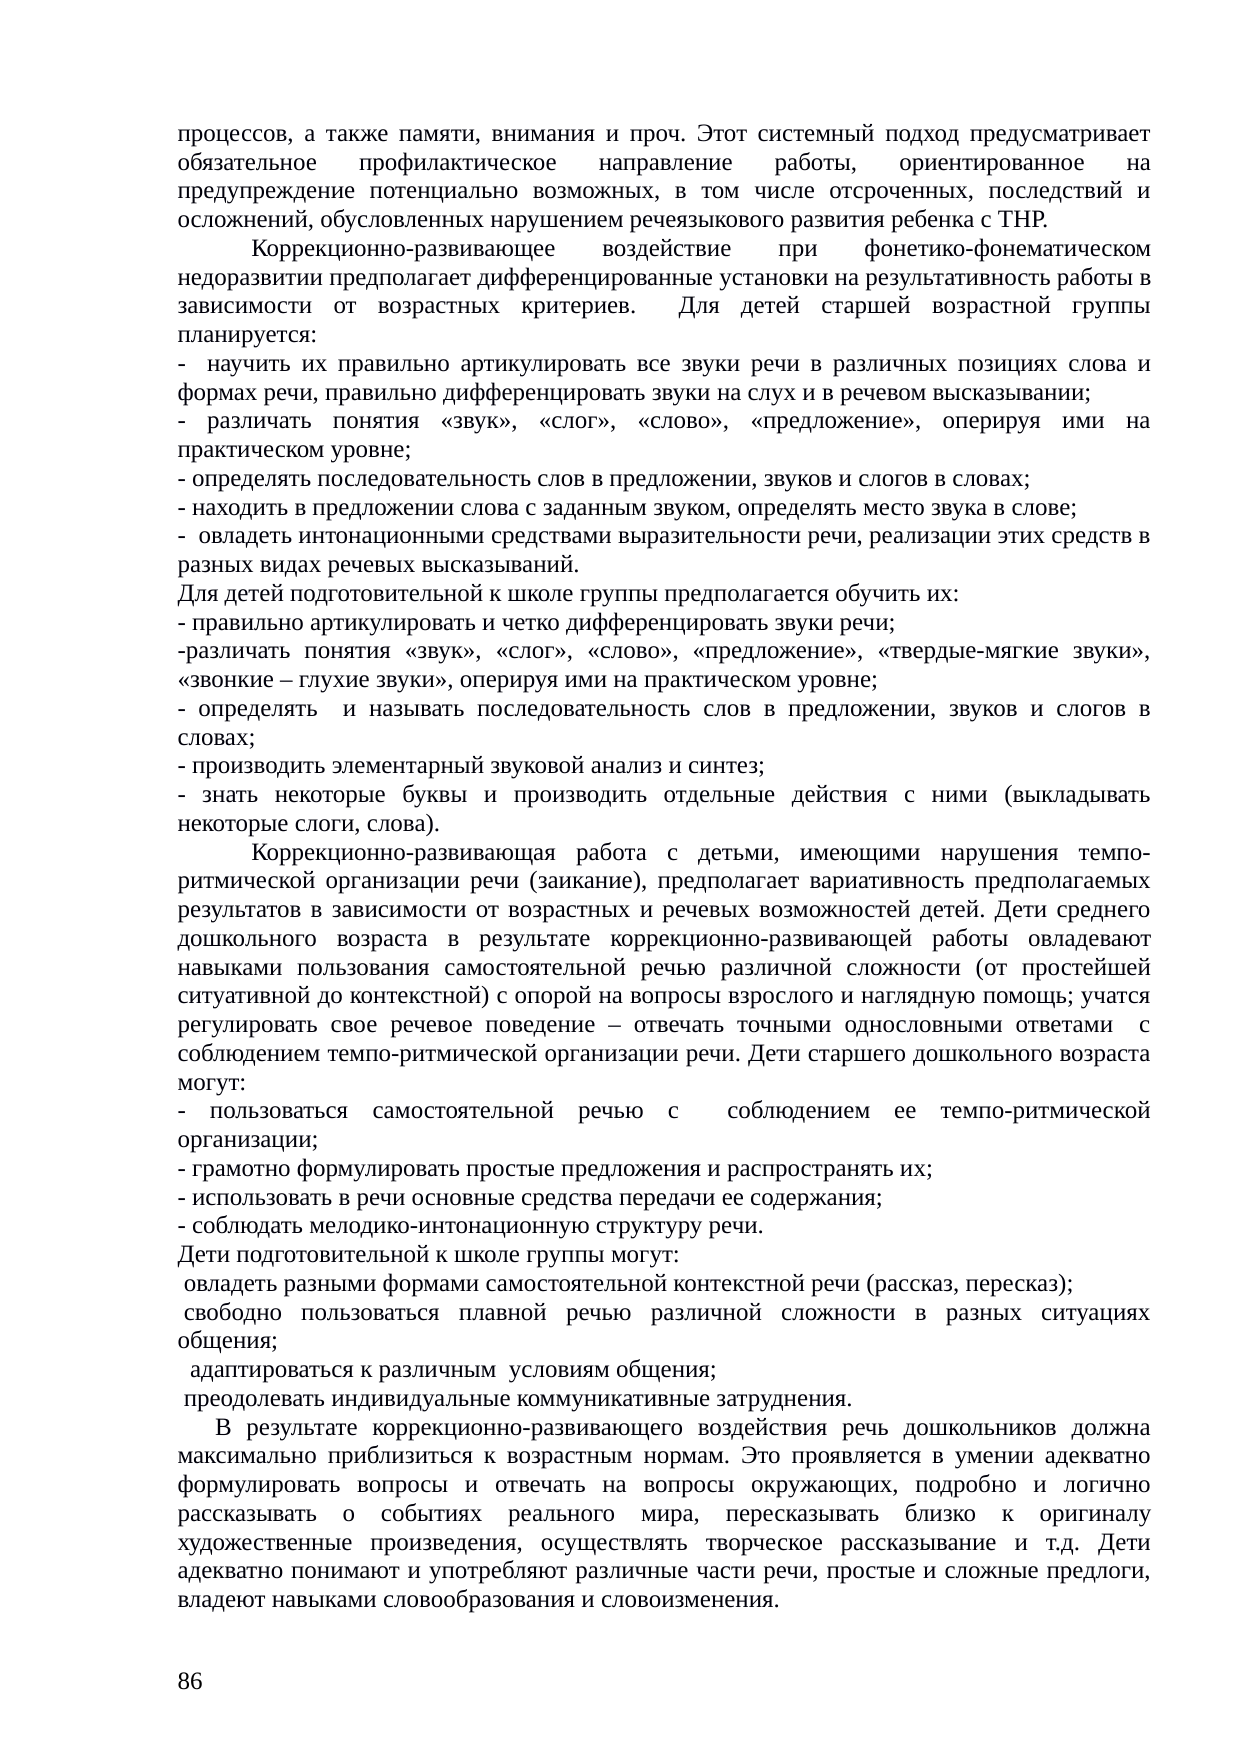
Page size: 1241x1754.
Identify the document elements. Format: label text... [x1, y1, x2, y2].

text Для детей подготовительной к школе группы предполагается обучить их: [177, 578, 1152, 607]
text -различать понятия «звук», «слог», «слово», «предложение», «твердые-мягкие звуки», «звонкие – глухие звуки», оперируя ими на практическом уровне; [177, 636, 1152, 693]
text Дети подготовительной к школе группы могут: [177, 1239, 1152, 1268]
text - овладеть интонационными средствами выразительности речи, реализации этих средств в разных видах речевых высказываний. [177, 521, 1152, 578]
text - определять и называть последовательность слов в предложении, звуков и слогов в словах; [177, 693, 1152, 751]
text - различать понятия «звук», «слог», «слово», «предложение», оперируя ими на практическом уровне; [177, 406, 1152, 463]
text адаптироваться к различным условиям общения; [177, 1354, 1152, 1383]
text - определять последовательность слов в предложении, звуков и слогов в словах; [177, 463, 1152, 492]
text процессов, а также памяти, внимания и проч. Этот системный подход предусматривает обязательное профилактическое направление работы, ориентированное на предупреждение потенциально возможных, в том числе отсроченных, последствий и осложнений, обусловленных нарушением речеязыкового развития ребенка с ТНР. [177, 118, 1152, 233]
text - научить их правильно артикулировать все звуки речи в различных позициях слова и формах речи, правильно дифференцировать звуки на слух и в речевом высказывании; [177, 348, 1152, 406]
text - соблюдать мелодико-интонационную структуру речи. [177, 1211, 1152, 1239]
text - знать некоторые буквы и производить отдельные действия с ними (выкладывать некоторые слоги, слова). [177, 779, 1152, 837]
text - правильно артикулировать и четко дифференцировать звуки речи; [177, 607, 1152, 636]
text свободно пользоваться плавной речью различной сложности в разных ситуациях общения; [177, 1297, 1152, 1354]
text - использовать в речи основные средства передачи ее содержания; [177, 1182, 1152, 1211]
text преодолевать индивидуальные коммуникативные затруднения. [177, 1383, 1152, 1412]
text овладеть разными формами самостоятельной контекстной речи (рассказ, пересказ); [177, 1268, 1152, 1297]
text В результате коррекционно-развивающего воздействия речь дошкольников должна максимально приблизиться к возрастным нормам. Это проявляется в умении адекватно формулировать вопросы и отвечать на вопросы окружающих, подробно и логично рассказывать о событиях реального мира, пересказывать близко к оригиналу художественные произведения, осуществлять творческое рассказывание и т.д. Дети адекватно понимают и употребляют различные части речи, простые и сложные предлоги, владеют навыками словообразования и словоизменения. [177, 1412, 1152, 1613]
text - производить элементарный звуковой анализ и синтез; [177, 751, 1152, 779]
text Коррекционно-развивающая работа с детьми, имеющими нарушения темпо-ритмической организации речи (заикание), предполагает вариативность предполагаемых результатов в зависимости от возрастных и речевых возможностей детей. Дети среднего дошкольного возраста в результате коррекционно-развивающей работы овладевают навыками пользования самостоятельной речью различной сложности (от простейшей ситуативной до контекстной) с опорой на вопросы взрослого и наглядную помощь; учатся регулировать свое речевое поведение – отвечать точными однословными ответами с соблюдением темпо-ритмической организации речи. Дети старшего дошкольного возраста могут: [177, 837, 1152, 1096]
text - находить в предложении слова с заданным звуком, определять место звука в слове; [177, 492, 1152, 521]
text Коррекционно-развивающее воздействие при фонетико-фонематическом недоразвитии предполагает дифференцированные установки на результативность работы в зависимости от возрастных критериев. Для детей старшей возрастной группы планируется: [177, 233, 1152, 348]
text - пользоваться самостоятельной речью с соблюдением ее темпо-ритмической организации; [177, 1096, 1152, 1153]
text - грамотно формулировать простые предложения и распространять их; [177, 1153, 1152, 1182]
